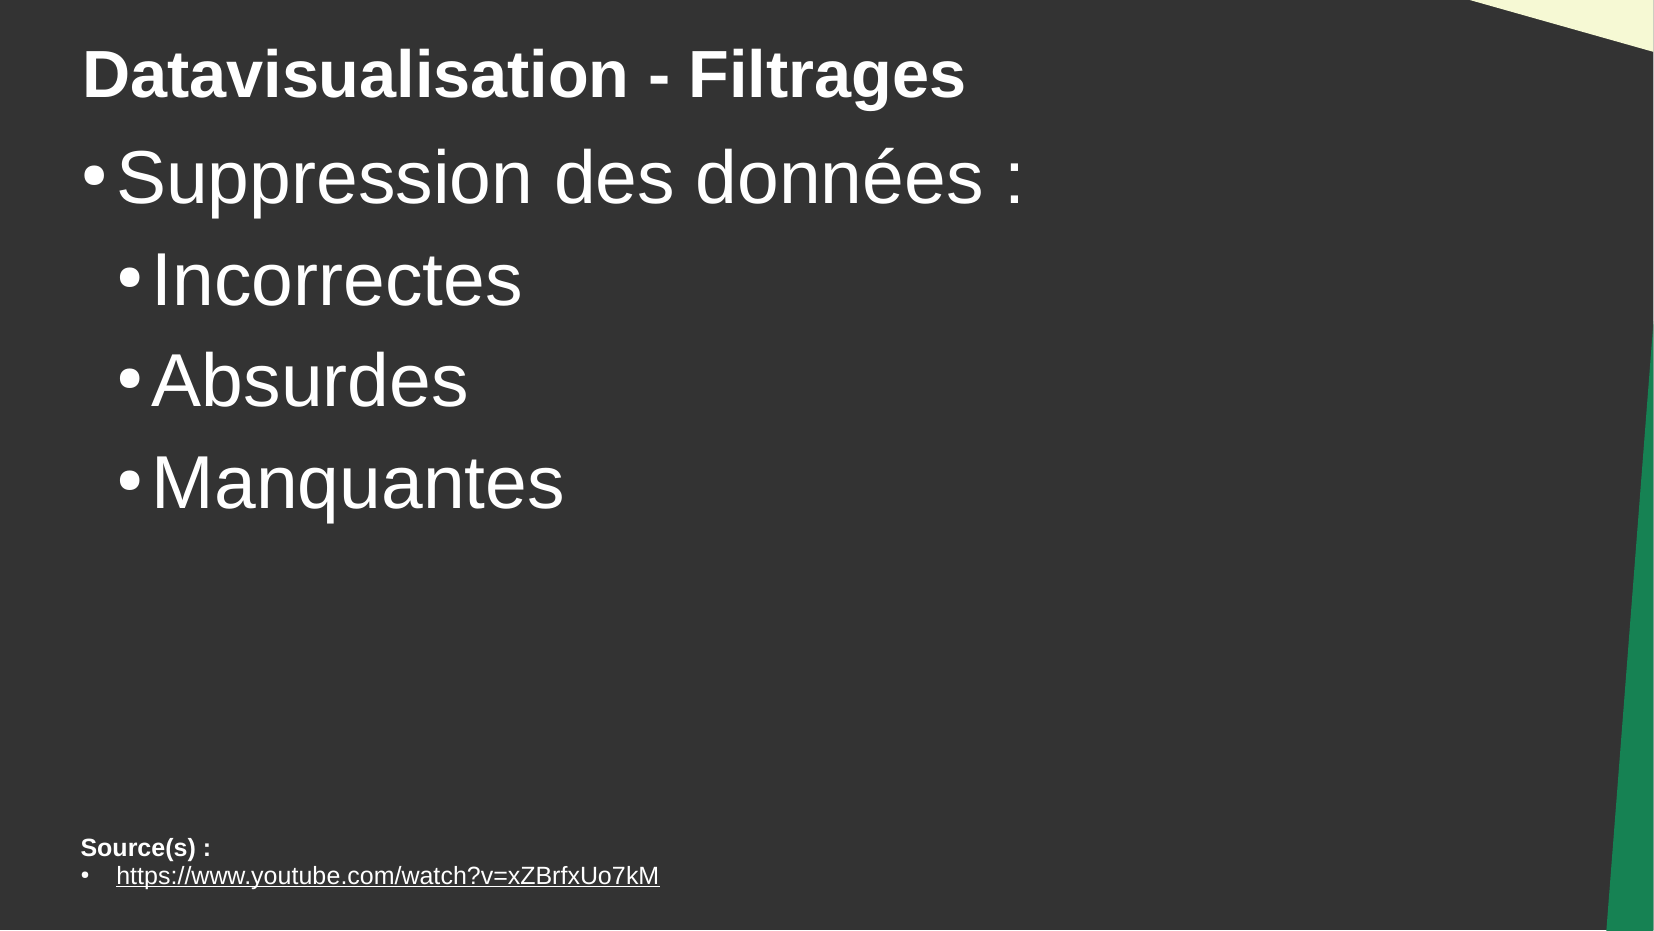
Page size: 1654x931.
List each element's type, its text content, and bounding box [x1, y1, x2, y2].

title Datavisualisation - Filtrages [82, 37, 1571, 122]
text_box [1469, 0, 1654, 53]
text_box Source(s) : https://www.youtube.com/watch?v=xZBrfxUo7kM [65, 826, 1483, 926]
list Suppression des données : Incorrectes Absurdes Manquantes [80, 135, 1560, 762]
text_box [1606, 314, 1654, 931]
